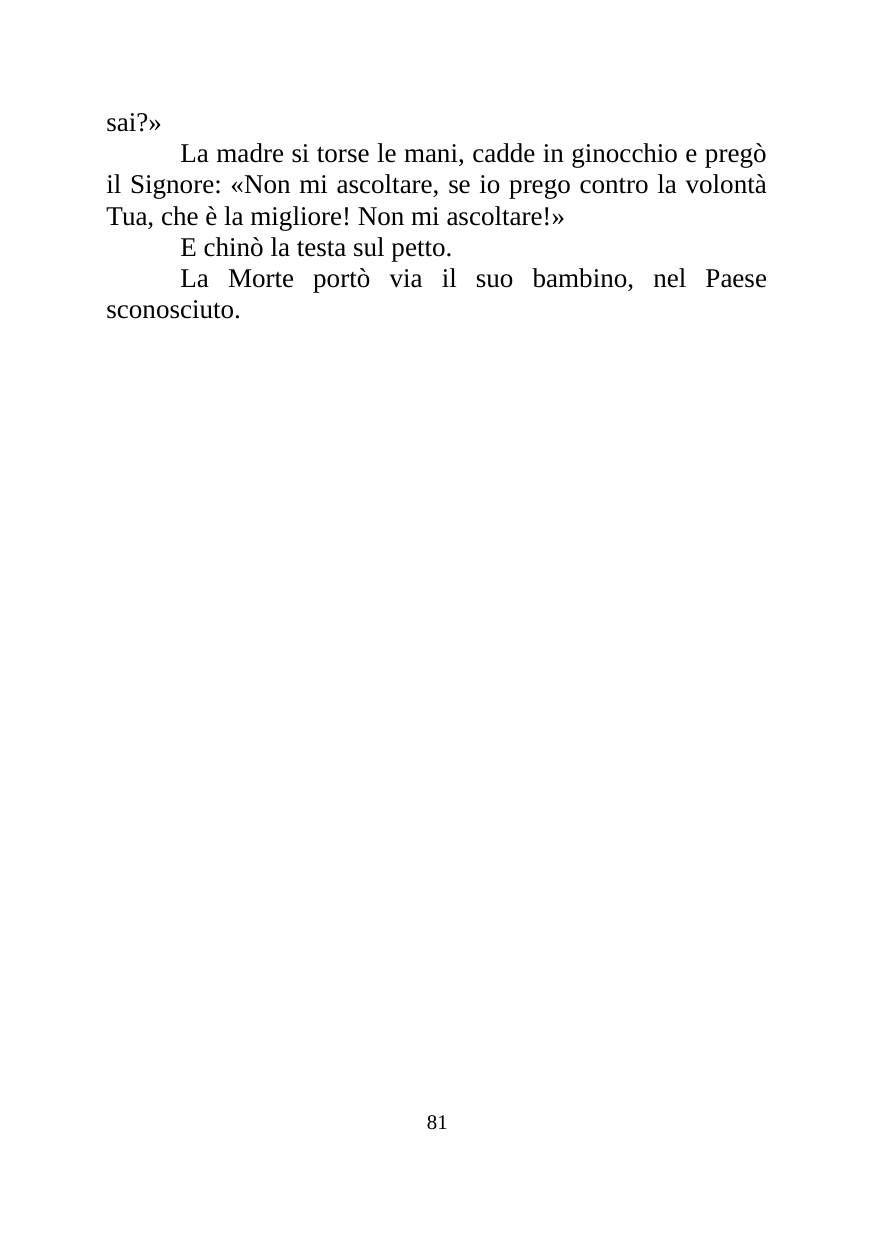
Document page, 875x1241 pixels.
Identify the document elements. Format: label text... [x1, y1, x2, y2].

text E chinò la testa sul petto. [106, 231, 768, 262]
text sai?» [106, 106, 768, 137]
text La Morte portò via il suo bambino, nel Paese sconosciuto. [106, 262, 768, 324]
text La madre si torse le mani, cadde in ginocchio e pregò il Signore: «Non mi ascoltare, se io prego contro la volontà Tua, che è la migliore! Non mi ascoltare!» [106, 137, 768, 231]
